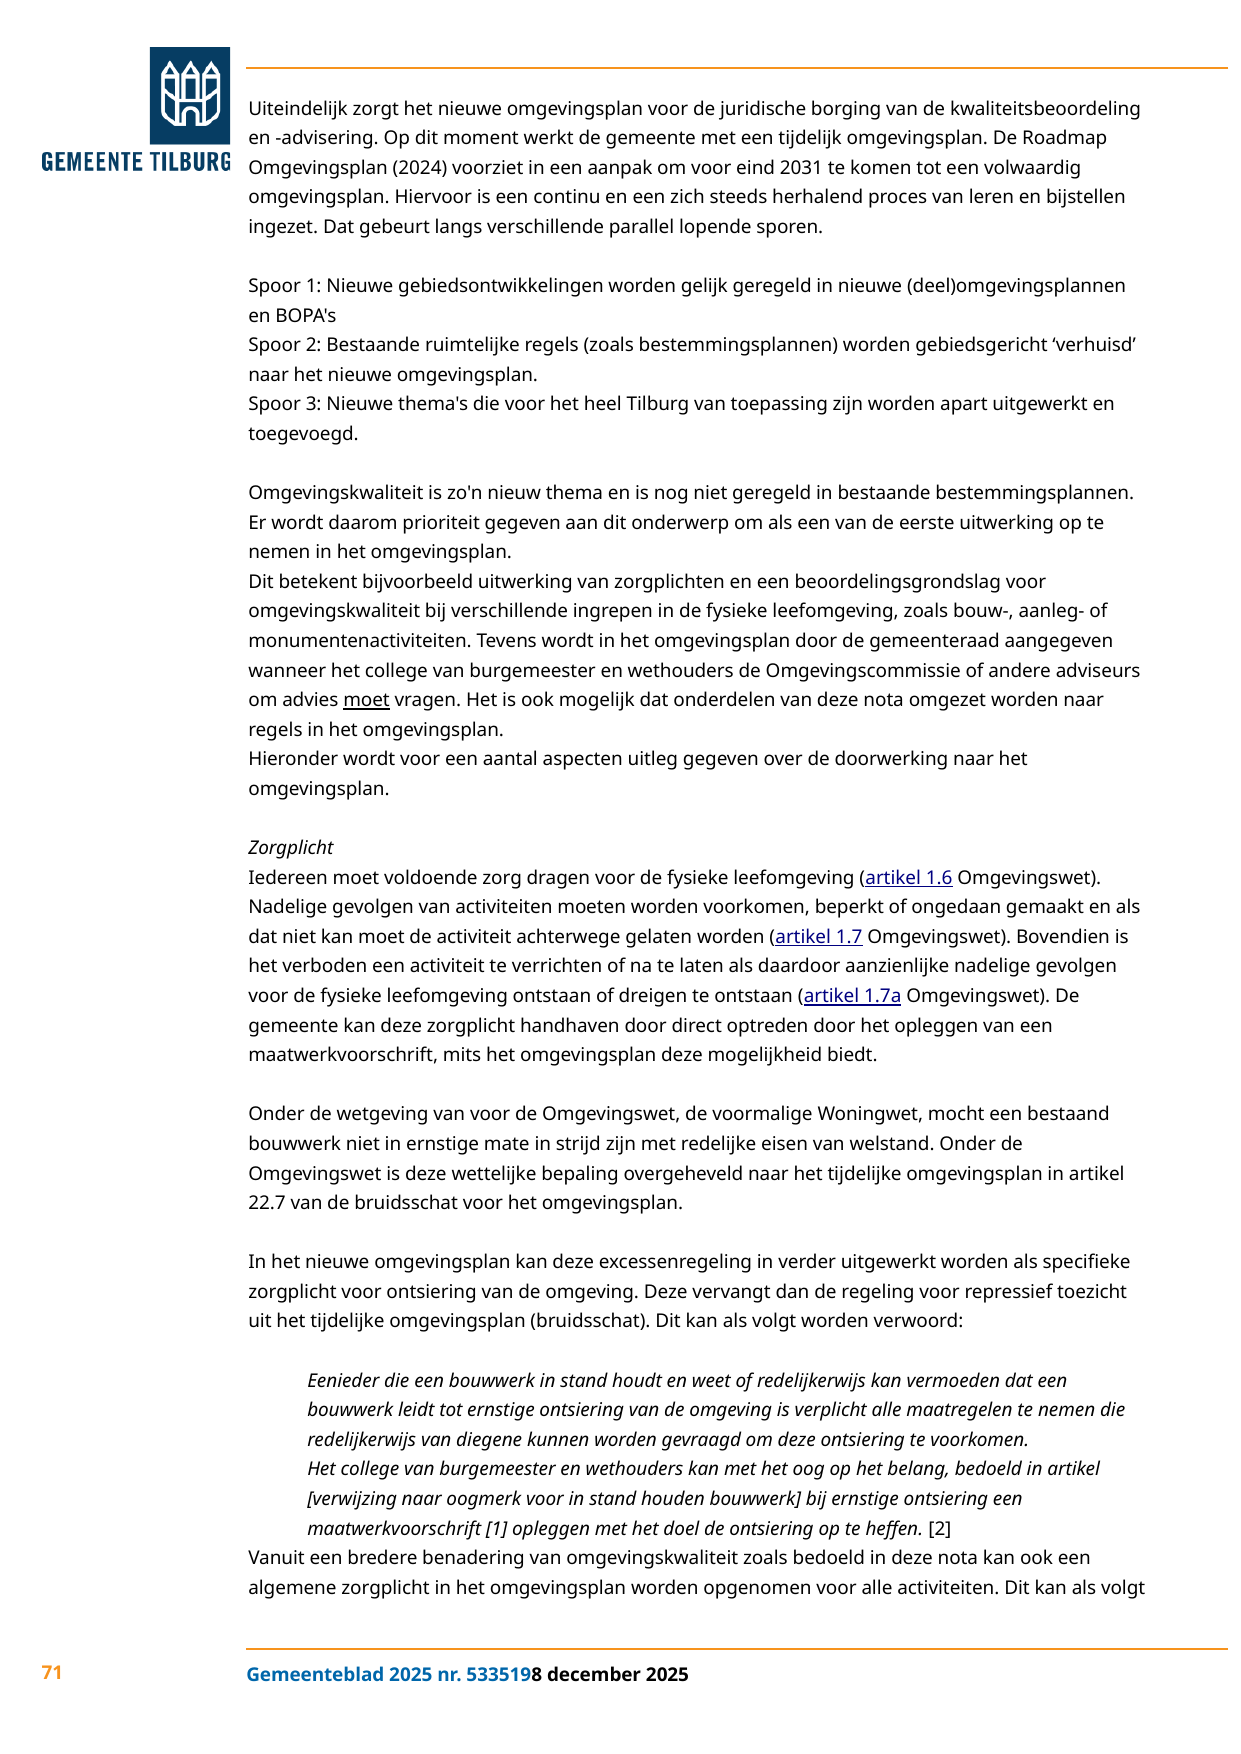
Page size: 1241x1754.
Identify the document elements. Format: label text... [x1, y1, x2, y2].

list Het college van burgemeester en wethouders kan met het oog op het belang, bedoeld in artikel [verwijzing naar oogmerk voor in stand houden bouwwerk] bij ernstige ontsiering een maatwerkvoorschrift [1] opleggen met het doel de ontsiering op te heffen. [2] [248, 1456, 1152, 1541]
text Onder de wetgeving van voor de Omgevingswet, de voormalige Woningwet, mocht een bestaand bouwwerk niet in ernstige mate in strijd zijn met redelijke eisen van welstand. Onder de Omgevingswet is deze wettelijke bepaling overgeheveld naar het tijdelijke omgevingsplan in artikel 22.7 van de bruidsschat voor het omgevingsplan. [248, 1101, 1152, 1215]
list Eenieder die een bouwwerk in stand houdt en weet of redelijkerwijs kan vermoeden dat een bouwwerk leidt tot ernstige ontsiering van de omgeving is verplicht alle maatregelen te nemen die redelijkerwijs van diegene kunnen worden gevraagd om deze ontsiering te voorkomen. [248, 1367, 1152, 1452]
text Spoor 2: Bestaande ruimtelijke regels (zoals bestemmingsplannen) worden gebiedsgericht ‘verhuisd’ naar het nieuwe omgevingsplan. [248, 331, 1152, 387]
text Zorgplicht [248, 834, 1152, 860]
text Spoor 1: Nieuwe gebiedsontwikkelingen worden gelijk geregeld in nieuwe (deel)omgevingsplannen en BOPA's [248, 272, 1152, 328]
text Uiteindelijk zorgt het nieuwe omgevingsplan voor de juridische borging van de kwaliteitsbeoordeling en -advisering. Op dit moment werkt de gemeente met een tijdelijk omgevingsplan. De Roadmap Omgevingsplan (2024) voorziet in een aanpak om voor eind 2031 te komen tot een volwaardig omgevingsplan. Hiervoor is een continu en een zich steeds herhalend proces van leren en bijstellen ingezet. Dat gebeurt langs verschillende parallel lopende sporen. [248, 95, 1152, 239]
text Iedereen moet voldoende zorg dragen voor de fysieke leefomgeving (artikel 1.6 Omgevingswet). Nadelige gevolgen van activiteiten moeten worden voorkomen, beperkt of ongedaan gemaakt en als dat niet kan moet de activiteit achterwege gelaten worden (artikel 1.7 Omgevingswet). Bovendien is het verboden een activiteit te verrichten of na te laten als daardoor aanzienlijke nadelige gevolgen voor de fysieke leefomgeving ontstaan of dreigen te ontstaan (artikel 1.7a Omgevingswet). De gemeente kan deze zorgplicht handhaven door direct optreden door het opleggen van een maatwerkvoorschrift, mits het omgevingsplan deze mogelijkheid biedt. [248, 864, 1152, 1067]
text In het nieuwe omgevingsplan kan deze excessenregeling in verder uitgewerkt worden als specifieke zorgplicht voor ontsiering van de omgeving. Deze vervangt dan de regeling voor repressief toezicht uit het tijdelijke omgevingsplan (bruidsschat). Dit kan als volgt worden verwoord: [248, 1248, 1152, 1333]
text Hieronder wordt voor een aantal aspecten uitleg gegeven over de doorwerking naar het omgevingsplan. [248, 746, 1152, 801]
text Vanuit een bredere benadering van omgevingskwaliteit zoals bedoeld in deze nota kan ook een algemene zorgplicht in het omgevingsplan worden opgenomen voor alle activiteiten. Dit kan als volgt [248, 1544, 1152, 1600]
text Dit betekent bijvoorbeeld uitwerking van zorgplichten en een beoordelingsgrondslag voor omgevingskwaliteit bij verschillende ingrepen in de fysieke leefomgeving, zoals bouw-, aanleg- of monumentenactiviteiten. Tevens wordt in het omgevingsplan door de gemeenteraad aangegeven wanneer het college van burgemeester en wethouders de Omgevingscommissie of andere adviseurs om advies moet vragen. Het is ook mogelijk dat onderdelen van deze nota omgezet worden naar regels in het omgevingsplan. [248, 568, 1152, 742]
text Omgevingskwaliteit is zo'n nieuw thema en is nog niet geregeld in bestaande bestemmingsplannen. Er wordt daarom prioriteit gegeven aan dit onderwerp om als een van de eerste uitwerking op te nemen in het omgevingsplan. [248, 479, 1152, 564]
picture [41, 47, 231, 172]
text Spoor 3: Nieuwe thema's die voor het heel Tilburg van toepassing zijn worden apart uitgewerkt en toegevoegd. [248, 391, 1152, 446]
